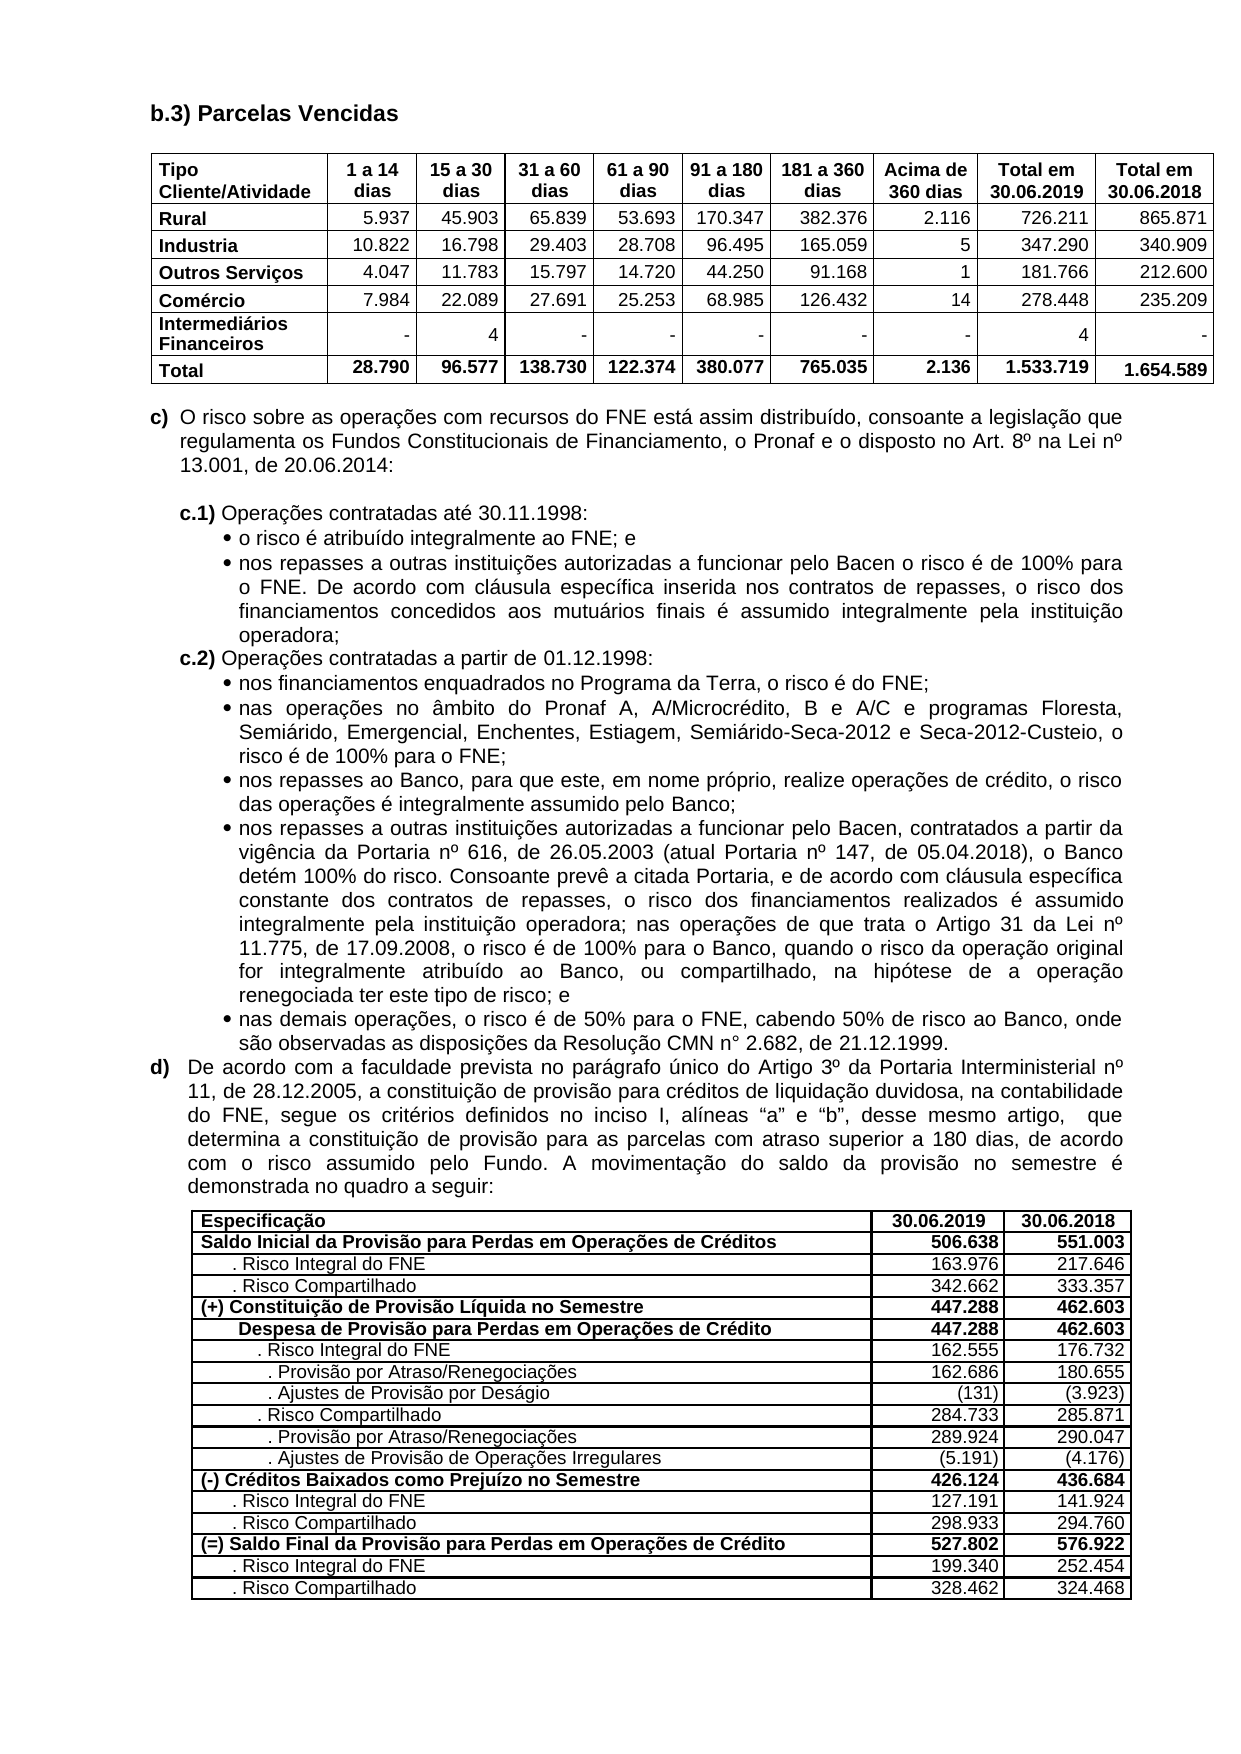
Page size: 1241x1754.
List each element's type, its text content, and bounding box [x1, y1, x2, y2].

table_cell 1.654.589 [1096, 356, 1213, 383]
table_cell 1 [874, 259, 977, 285]
table_cell 290.047 [1005, 1428, 1130, 1447]
table_cell 14.720 [594, 259, 682, 285]
table_header Especificação [193, 1212, 870, 1231]
table_header Total em 30.06.2018 [1096, 154, 1213, 203]
table_cell . Provisão por Atraso/Renegociações [193, 1363, 870, 1382]
table_cell 5.937 [328, 204, 416, 230]
table_cell (+) Constituição de Provisão Líquida no Semestre [193, 1298, 870, 1317]
table_header Total em 30.06.2019 [978, 154, 1095, 203]
table_cell 865.871 [1096, 204, 1213, 230]
table_cell 347.290 [978, 231, 1095, 257]
table_cell Comércio [152, 286, 327, 312]
table_header 30.06.2018 [1005, 1212, 1130, 1231]
table_cell 235.209 [1096, 286, 1213, 312]
table_cell 176.732 [1005, 1341, 1130, 1361]
table_cell - [1096, 313, 1213, 355]
table_cell 29.403 [506, 231, 593, 257]
table_cell 726.211 [978, 204, 1095, 230]
table_cell 22.089 [417, 286, 504, 312]
table_cell . Risco Integral do FNE [193, 1341, 870, 1361]
table_header 1 a 14 dias [328, 154, 416, 203]
table_cell Total [152, 356, 327, 383]
table_header 31 a 60 dias [506, 154, 593, 203]
table_cell 426.124 [873, 1471, 1003, 1490]
table_cell 91.168 [771, 259, 873, 285]
table_cell 53.693 [594, 204, 682, 230]
table_cell 10.822 [328, 231, 416, 257]
table_cell 25.253 [594, 286, 682, 312]
list nos financiamentos enquadrados no Programa da Terra, o risco é do FNE; [224, 670, 1228, 695]
table_cell (4.176) [1005, 1449, 1130, 1468]
table_cell Rural [152, 204, 327, 230]
table_cell 162.555 [873, 1341, 1003, 1361]
table_cell 16.798 [417, 231, 504, 257]
table_cell 180.655 [1005, 1363, 1130, 1382]
table_cell 382.376 [771, 204, 873, 230]
table_cell 126.432 [771, 286, 873, 312]
table_cell - [771, 313, 873, 355]
table_cell 199.340 [873, 1557, 1003, 1576]
table_cell 576.922 [1005, 1535, 1130, 1555]
table_cell - [594, 313, 682, 355]
list Operações contratadas até 30.11.1998: [179, 501, 1228, 524]
table_cell 4.047 [328, 259, 416, 285]
table_cell (5.191) [873, 1449, 1003, 1468]
table_cell (131) [873, 1384, 1003, 1404]
table_cell . Risco Integral do FNE [193, 1557, 870, 1576]
table_cell 65.839 [506, 204, 593, 230]
table_cell 45.903 [417, 204, 504, 230]
table_cell 462.603 [1005, 1320, 1130, 1339]
list Parcelas Vencidas [150, 100, 1228, 126]
list nos repasses a outras instituições autorizadas a funcionar pelo Bacen o risco é de 100% para o FNE. De acordo com cláusula específica inserida nos contratos de repasses, o risco dos financiamentos concedidos aos mutuários finais é assumido integralmente pela instituição operadora; [224, 550, 1124, 646]
table_cell 68.985 [683, 286, 770, 312]
table_cell 436.684 [1005, 1471, 1130, 1490]
list nas operações no âmbito do Pronaf A, A/Microcrédito, B e A/C e programas Floresta, Semiárido, Emergencial, Enchentes, Estiagem, Semiárido-Seca-2012 e Seca-2012-Custeio, o risco é de 100% para o FNE; [224, 695, 1124, 767]
table_cell 765.035 [771, 356, 873, 383]
table_cell 7.984 [328, 286, 416, 312]
list nos repasses ao Banco, para que este, em nome próprio, realize operações de crédito, o risco das operações é integralmente assumido pelo Banco; [224, 767, 1124, 815]
table_cell 212.600 [1096, 259, 1213, 285]
table_cell 141.924 [1005, 1492, 1130, 1512]
table_cell . Risco Compartilhado [193, 1406, 870, 1425]
table_cell . Ajustes de Provisão de Operações Irregulares [193, 1449, 870, 1468]
table_cell 165.059 [771, 231, 873, 257]
table_cell 285.871 [1005, 1406, 1130, 1425]
table_cell 96.495 [683, 231, 770, 257]
table_cell 2.116 [874, 204, 977, 230]
table_cell (-) Créditos Baixados como Prejuízo no Semestre [193, 1471, 870, 1490]
table_cell - [683, 313, 770, 355]
list Operações contratadas a partir de 01.12.1998: [179, 646, 1228, 670]
table_cell 170.347 [683, 204, 770, 230]
table_cell 44.250 [683, 259, 770, 285]
table_cell 340.909 [1096, 231, 1213, 257]
list De acordo com a faculdade prevista no parágrafo único do Artigo 3º da Portaria Interministerial nº 11, de 28.12.2005, a constituição de provisão para créditos de liquidação duvidosa, na contabilidade do FNE, segue os critérios definidos no inciso I, alíneas “a” e “b”, desse mesmo artigo, que determina a constituição de provisão para as parcelas com atraso superior a 180 dias, de acordo com o risco assumido pelo Fundo. A movimentação do saldo da provisão no semestre é demonstrada no quadro a seguir: [150, 1054, 1125, 1198]
table_cell (3.923) [1005, 1384, 1130, 1404]
table_cell 447.288 [873, 1320, 1003, 1339]
table_cell 324.468 [1005, 1579, 1130, 1598]
table_cell 380.077 [683, 356, 770, 383]
table_cell 14 [874, 286, 977, 312]
table_header 181 a 360 dias [771, 154, 873, 203]
list nos repasses a outras instituições autorizadas a funcionar pelo Bacen, contratados a partir da vigência da Portaria nº 616, de 26.05.2003 (atual Portaria nº 147, de 05.04.2018), o Banco detém 100% do risco. Consoante prevê a citada Portaria, e de acordo com cláusula específica constante dos contratos de repasses, o risco dos financiamentos realizados é assumido integralmente pela instituição operadora; nas operações de que trata o Artigo 31 da Lei nº 11.775, de 17.09.2008, o risco é de 100% para o Banco, quando o risco da operação original for integralmente atribuído ao Banco, ou compartilhado, na hipótese de a operação renegociada ter este tipo de risco; e [224, 815, 1125, 1007]
list o risco é atribuído integralmente ao FNE; e [224, 525, 1228, 550]
table_cell 333.357 [1005, 1276, 1130, 1296]
table_cell . Risco Compartilhado [193, 1276, 870, 1296]
table_cell 342.662 [873, 1276, 1003, 1296]
table_cell 122.374 [594, 356, 682, 383]
table_cell 551.003 [1005, 1233, 1130, 1253]
table_cell . Risco Integral do FNE [193, 1492, 870, 1512]
table_cell - [874, 313, 977, 355]
table_header Acima de 360 dias [874, 154, 977, 203]
table_cell 462.603 [1005, 1298, 1130, 1317]
table_header 30.06.2019 [873, 1212, 1003, 1231]
table_cell 4 [978, 313, 1095, 355]
table_cell 163.976 [873, 1255, 1003, 1274]
table_cell Intermediários Financeiros [152, 313, 327, 355]
table_cell 5 [874, 231, 977, 257]
table_cell 11.783 [417, 259, 504, 285]
table_cell - [506, 313, 593, 355]
table_cell 217.646 [1005, 1255, 1130, 1274]
table_cell 506.638 [873, 1233, 1003, 1253]
table_cell 298.933 [873, 1514, 1003, 1533]
table_cell 28.708 [594, 231, 682, 257]
table_cell 1.533.719 [978, 356, 1095, 383]
table_cell 447.288 [873, 1298, 1003, 1317]
list nas demais operações, o risco é de 50% para o FNE, cabendo 50% de risco ao Banco, onde são observadas as disposições da Resolução CMN n° 2.682, de 21.12.1999. [224, 1007, 1124, 1054]
table_cell . Ajustes de Provisão por Deságio [193, 1384, 870, 1404]
table_cell 162.686 [873, 1363, 1003, 1382]
table_cell 527.802 [873, 1535, 1003, 1555]
table_header Tipo Cliente/Atividade [152, 154, 327, 203]
list O risco sobre as operações com recursos do FNE está assim distribuído, consoante a legislação que regulamenta os Fundos Constitucionais de Financiamento, o Pronaf e o disposto no Art. 8º na Lei nº 13.001, de 20.06.2014: [150, 405, 1124, 477]
table_cell 28.790 [328, 356, 416, 383]
table_cell 294.760 [1005, 1514, 1130, 1533]
table_cell 252.454 [1005, 1557, 1130, 1576]
table_cell 138.730 [506, 356, 593, 383]
table_header 15 a 30 dias [417, 154, 504, 203]
table_cell Industria [152, 231, 327, 257]
table_cell 127.191 [873, 1492, 1003, 1512]
table_header 91 a 180 dias [683, 154, 770, 203]
table_cell - [328, 313, 416, 355]
table_cell . Risco Integral do FNE [193, 1255, 870, 1274]
table_cell . Provisão por Atraso/Renegociações [193, 1428, 870, 1447]
table_cell Despesa de Provisão para Perdas em Operações de Crédito [193, 1320, 870, 1339]
table_cell 27.691 [506, 286, 593, 312]
table_cell 278.448 [978, 286, 1095, 312]
table_cell 328.462 [873, 1579, 1003, 1598]
table_cell 2.136 [874, 356, 977, 383]
table_cell (=) Saldo Final da Provisão para Perdas em Operações de Crédito [193, 1535, 870, 1555]
table_cell 181.766 [978, 259, 1095, 285]
table_cell 284.733 [873, 1406, 1003, 1425]
table_header 61 a 90 dias [594, 154, 682, 203]
table_cell Outros Serviços [152, 259, 327, 285]
table_cell 289.924 [873, 1428, 1003, 1447]
table_cell 4 [417, 313, 504, 355]
table_cell . Risco Compartilhado [193, 1514, 870, 1533]
table_cell 15.797 [506, 259, 593, 285]
table_cell 96.577 [417, 356, 504, 383]
table_cell Saldo Inicial da Provisão para Perdas em Operações de Créditos [193, 1233, 870, 1253]
table_cell . Risco Compartilhado [193, 1579, 870, 1598]
